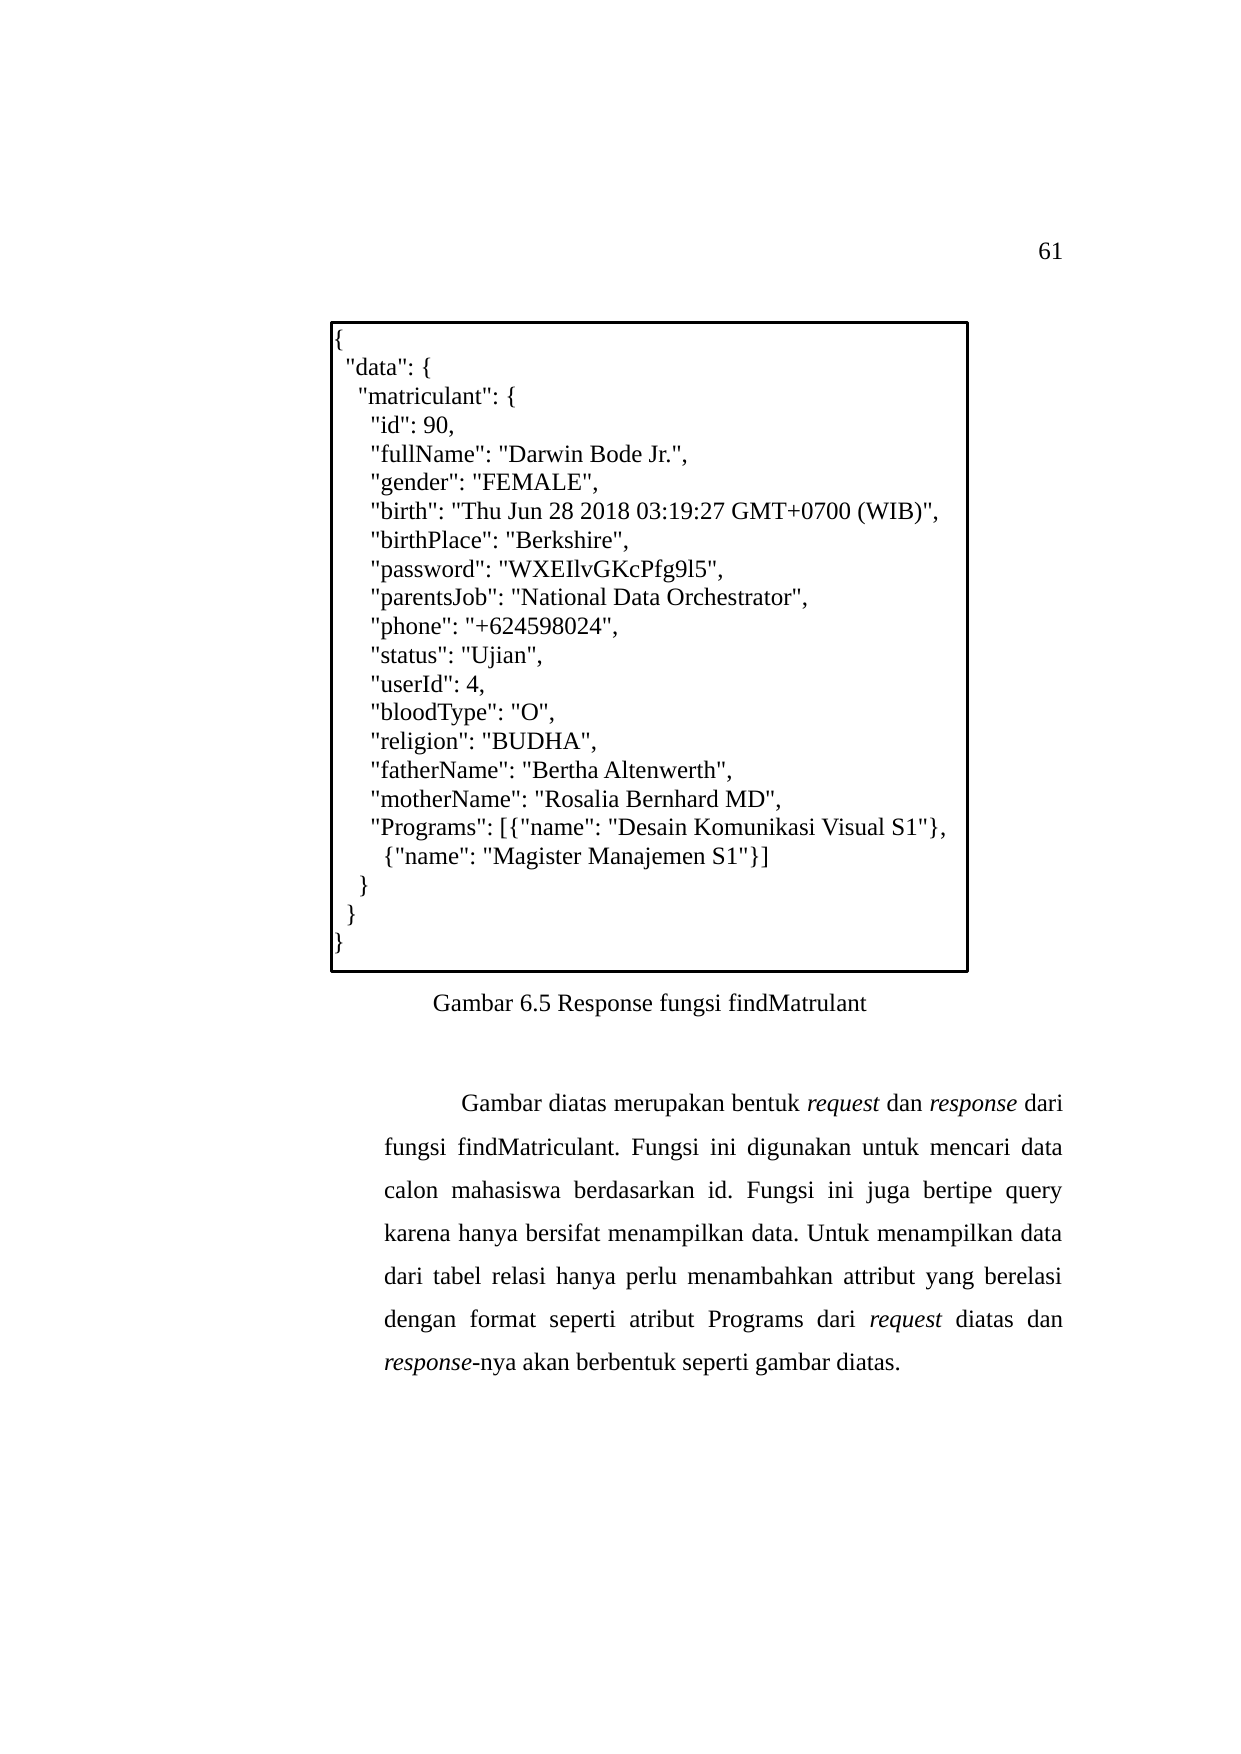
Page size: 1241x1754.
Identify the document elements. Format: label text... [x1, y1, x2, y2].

list Gambar diatas merupakan bentuk request dan response dari fungsi findMatriculant. Fungsi ini digunakan untuk mencari data calon mahasiswa berdasarkan id. Fungsi ini juga bertipe query karena hanya bersifat menampilkan data. Untuk menampilkan data dari tabel relasi hanya perlu menambahkan attribut yang berelasi dengan format seperti atribut Programs dari request diatas dan response-nya akan berbentuk seperti gambar diatas. [384, 1088, 1063, 1376]
text Gambar 5.5 Response fungsi findMatrulant [330, 973, 969, 1016]
text Gambar 5.5 Response fungsi findMatrulant [333, 335, 966, 970]
